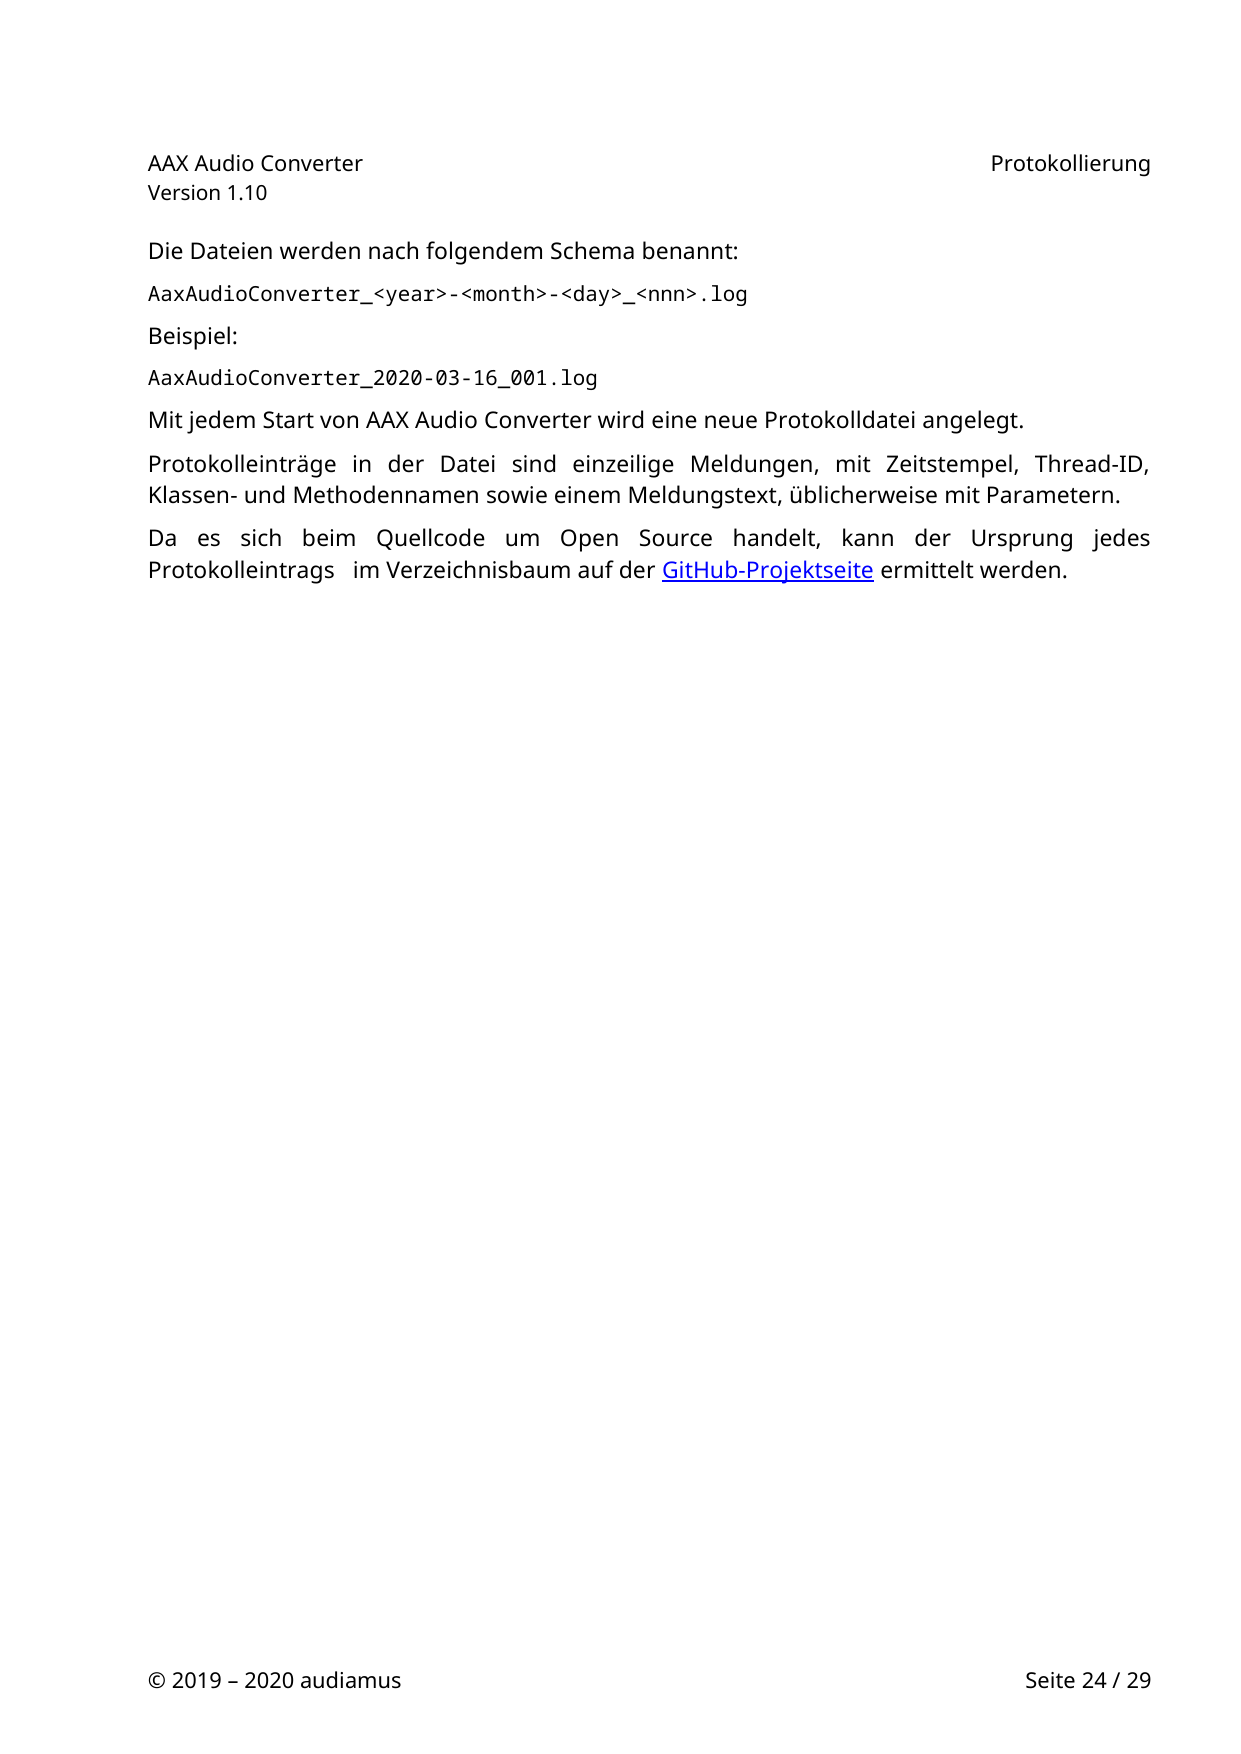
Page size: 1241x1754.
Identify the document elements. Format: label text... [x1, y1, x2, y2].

text Protokolleinträge in der Datei sind einzeilige Meldungen, mit Zeitstempel, Thread-ID, Klassen- und Methodennamen sowie einem Meldungstext, üblicherweise mit Parametern. [148, 447, 1152, 510]
text Beispiel: [148, 319, 1152, 351]
text Mit jedem Start von AAX Audio Converter wird eine neue Protokolldatei angelegt. [148, 404, 1152, 435]
text AaxAudioConverter_<year>-<month>-<day>_<nnn>.log [148, 279, 1152, 307]
text Da es sich beim Quellcode um Open Source handelt, kann der Ursprung jedes Protokolleintrags im Verzeichnisbaum auf der GitHub-Projektseite ermittelt werden. [148, 522, 1152, 585]
text Die Dateien werden nach folgendem Schema benannt: [148, 235, 1152, 267]
text AaxAudioConverter_2020-03-16_001.log [148, 363, 1152, 391]
